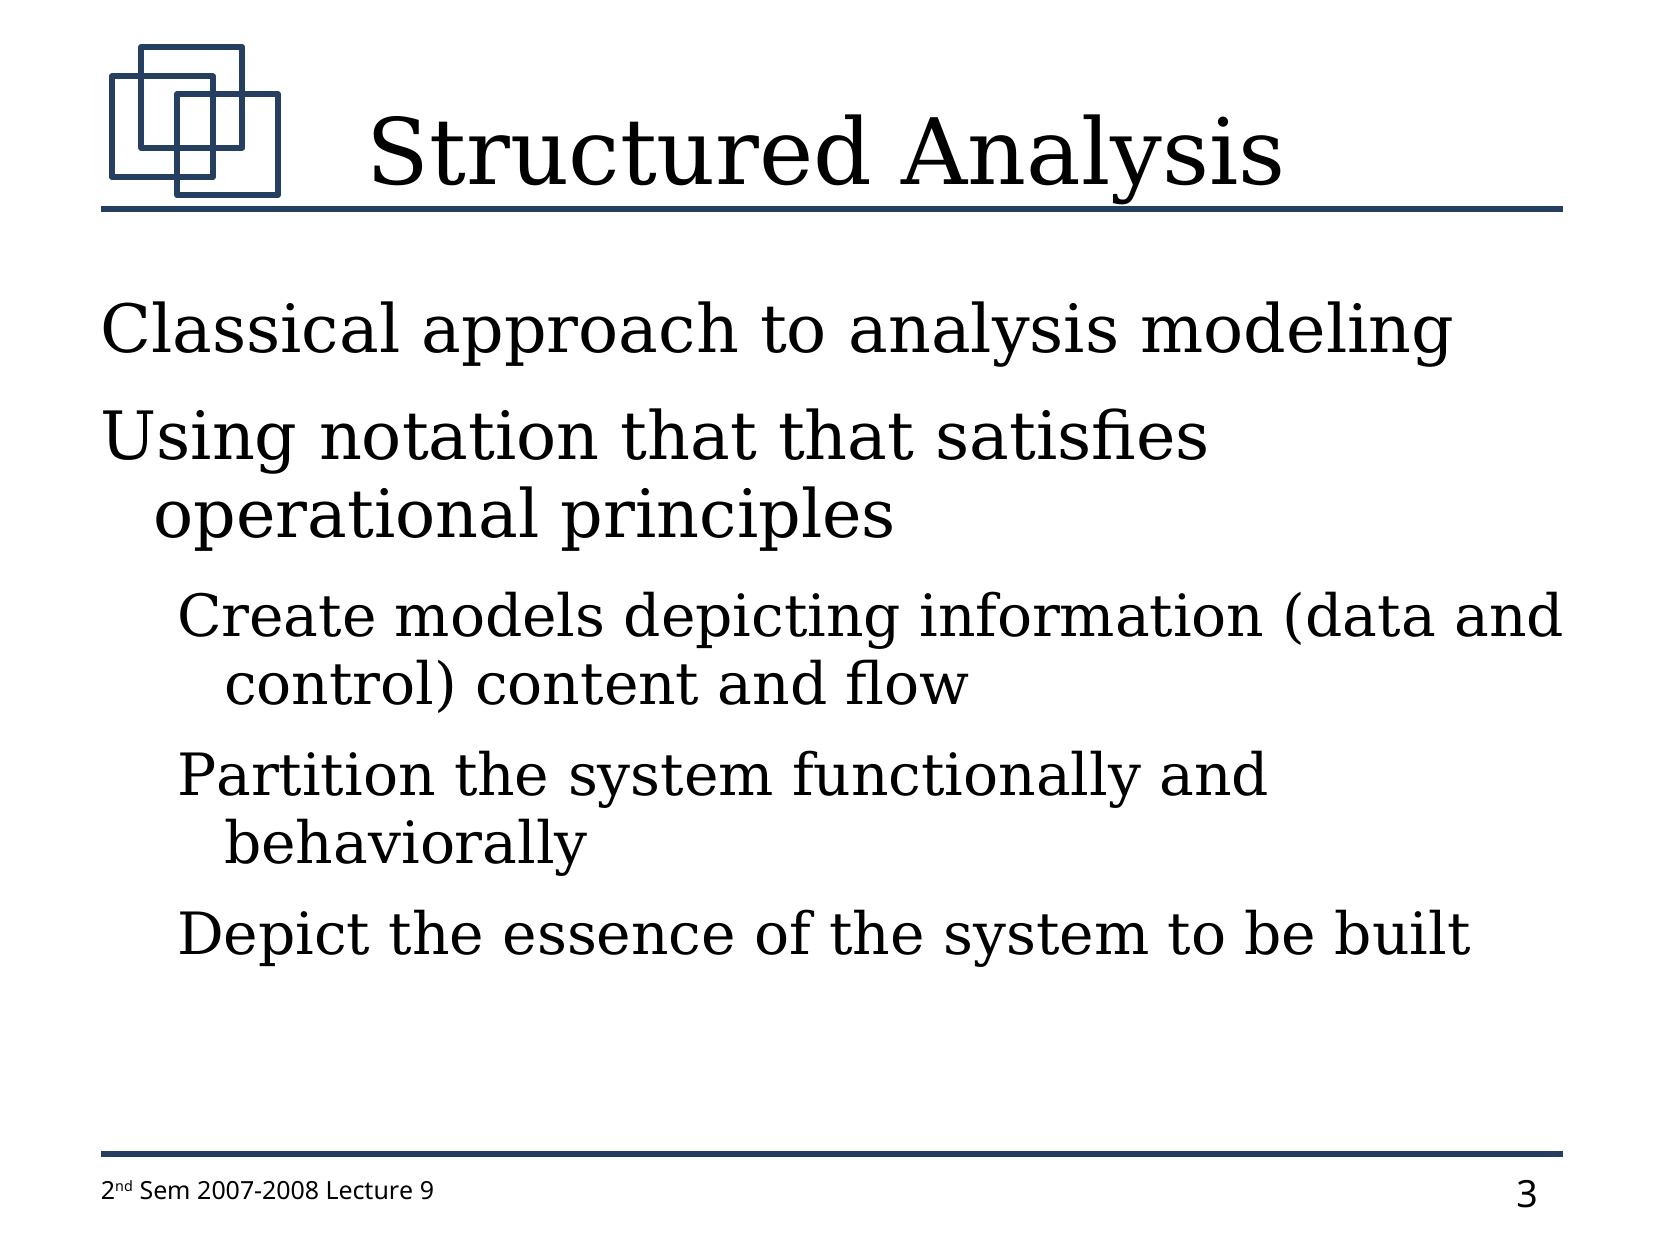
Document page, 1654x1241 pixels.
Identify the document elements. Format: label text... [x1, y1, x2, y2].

list Classical approach to analysis modeling Using notation that that satisfies operational principles Create models depicting information (data and control) content and flow Partition the system functionally and behaviorally Depict the essence of the system to be built [82, 290, 1571, 1109]
title Structured Analysis [82, 49, 1571, 257]
